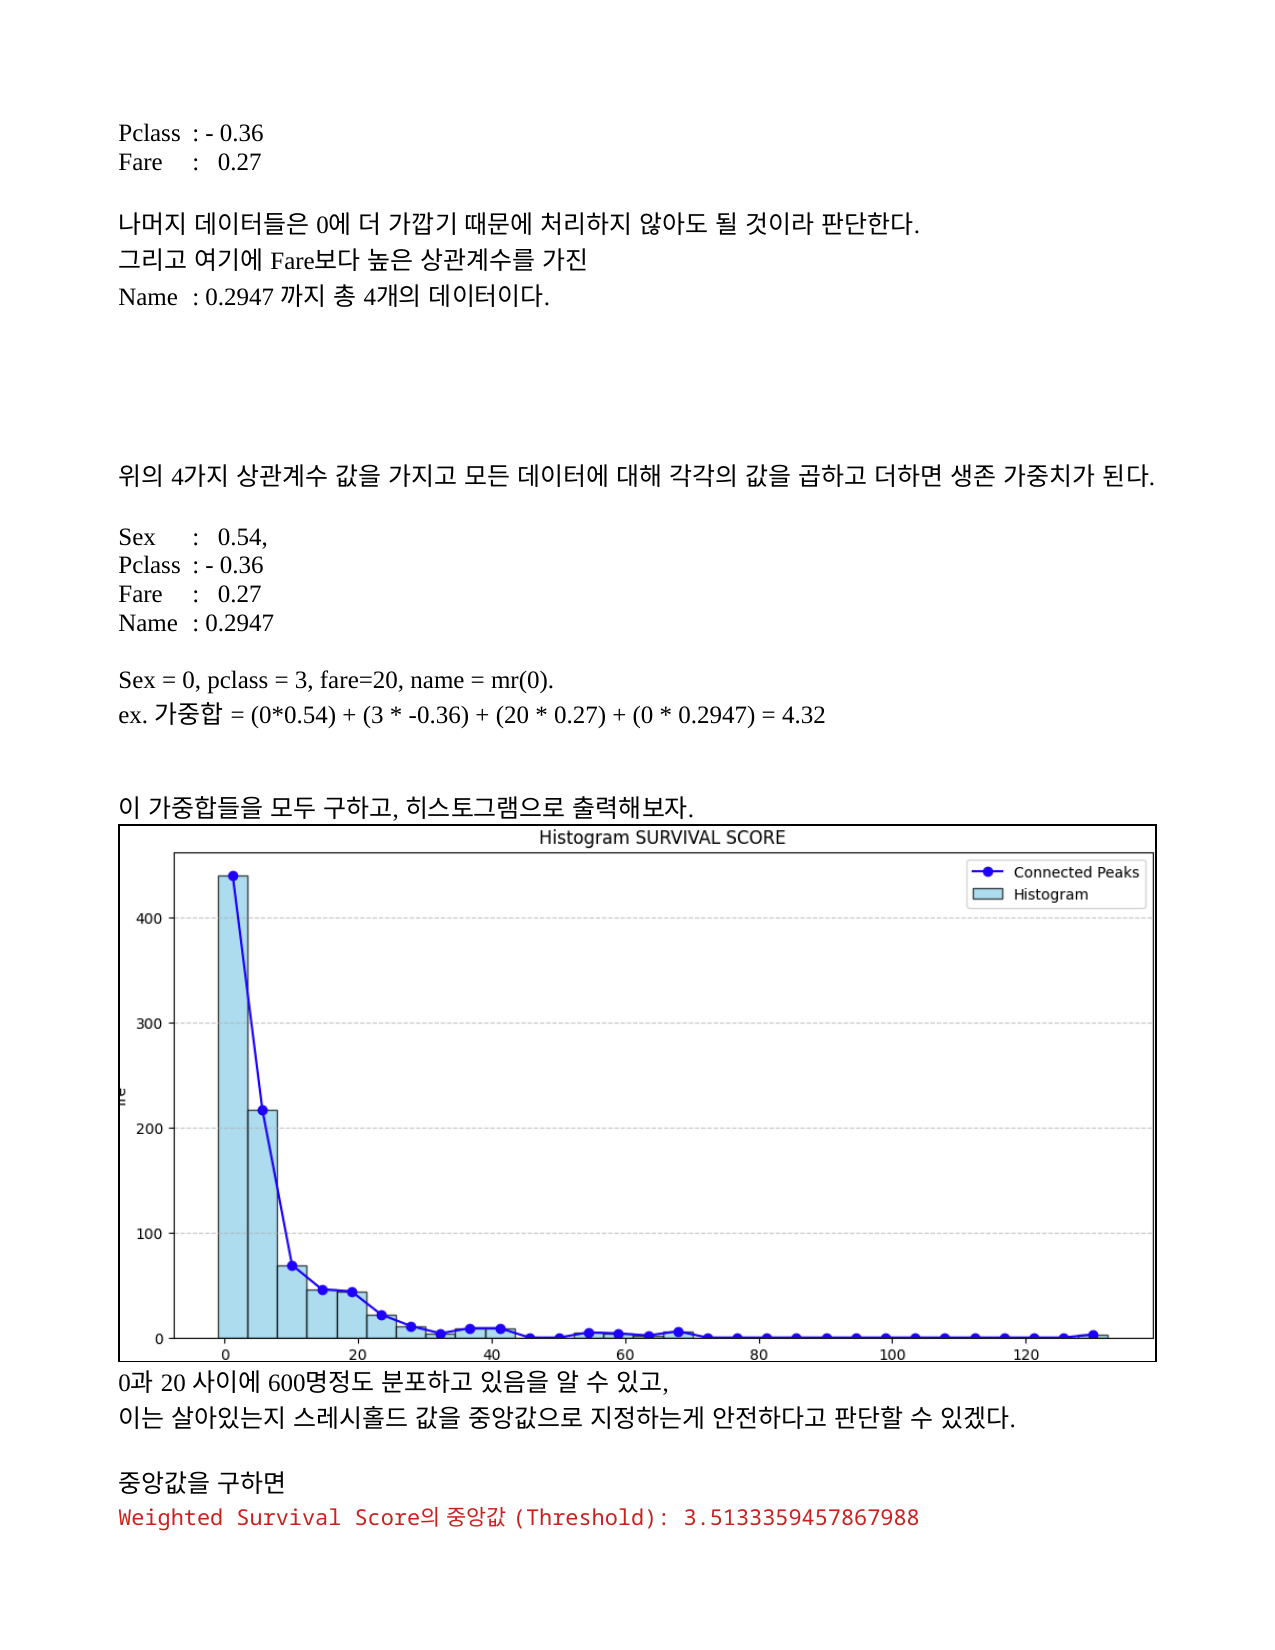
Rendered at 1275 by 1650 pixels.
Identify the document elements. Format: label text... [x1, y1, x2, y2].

text 그리고 여기에 Fare보다 높은 상관계수를 가진 [118, 241, 1157, 277]
text Sex : 0.54, [118, 522, 1157, 551]
text Pclass : - 0.36 [118, 551, 1157, 579]
text 중앙값을 구하면 [118, 1463, 1157, 1500]
text Name : 0.2947 까지 총 4개의 데이터이다. [118, 277, 1157, 313]
text Sex = 0, pclass = 3, fare=20, name = mr(0). [118, 666, 1157, 694]
text Name : 0.2947 [118, 608, 1157, 637]
text 이 가중합들을 모두 구하고, 히스토그램으로 출력해보자. [118, 788, 1157, 824]
text Fare : 0.27 [118, 147, 1157, 176]
text Fare : 0.27 [118, 579, 1157, 608]
text 0과 20 사이에 600명정도 분포하고 있음을 알 수 있고, [118, 1362, 1157, 1398]
text ex. 가중합 = (0*0.54) + (3 * -0.36) + (20 * 0.27) + (0 * 0.2947) = 4.32 [118, 694, 1157, 731]
text 이는 살아있는지 스레시홀드 값을 중앙값으로 지정하는게 안전하다고 판단할 수 있겠다. [118, 1398, 1157, 1435]
text Weighted Survival Score의 중앙값 (Threshold): 3.5133359457867988 [118, 1500, 1157, 1531]
text 나머지 데이터들은 0에 더 가깝기 때문에 처리하지 않아도 될 것이라 판단한다. [118, 204, 1157, 241]
text Pclass : - 0.36 [118, 118, 1157, 147]
text 위의 4가지 상관계수 값을 가지고 모든 데이터에 대해 각각의 값을 곱하고 더하면 생존 가중치가 된다. [118, 457, 1157, 493]
